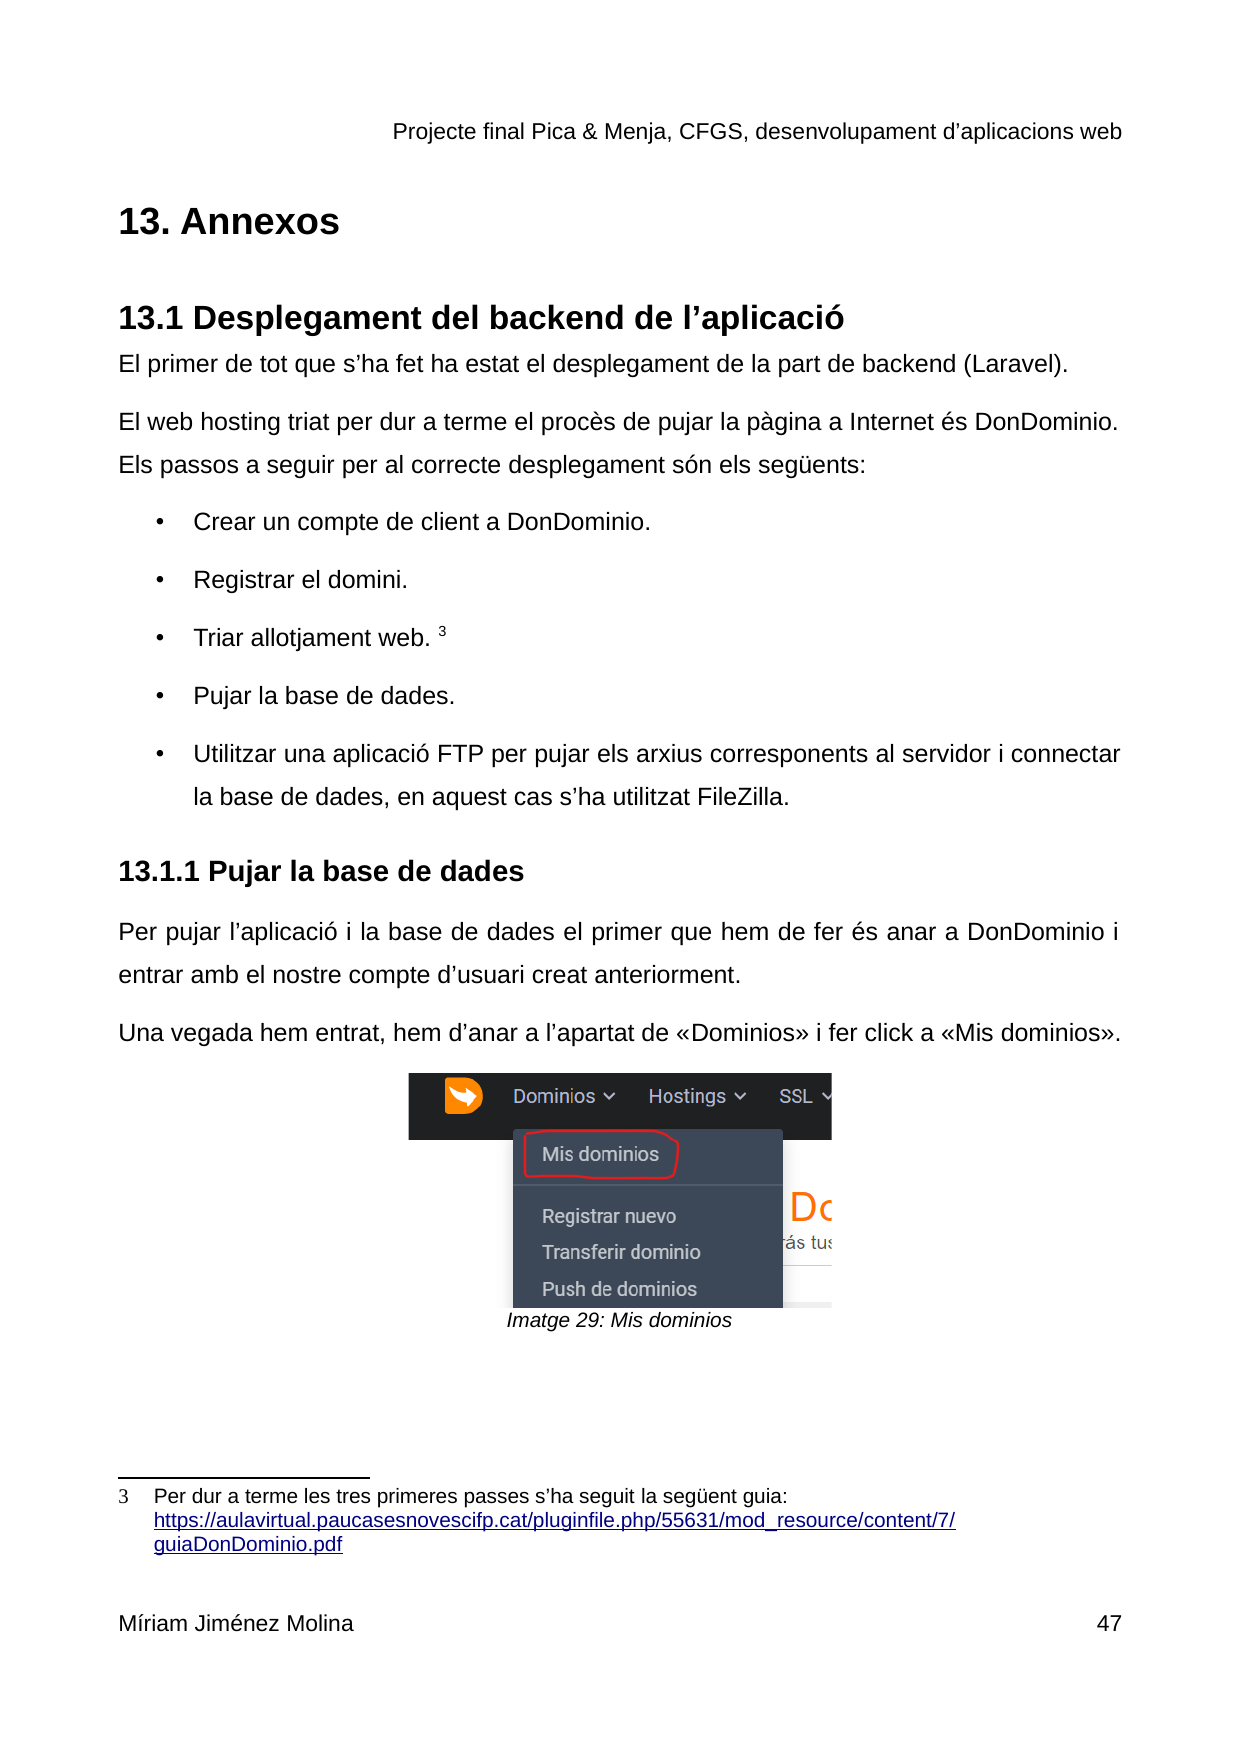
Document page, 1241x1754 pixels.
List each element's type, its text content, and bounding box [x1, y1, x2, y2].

subtitle Crear un compte de client a DonDominio. [156, 507, 1122, 536]
subtitle El web hosting triat per dur a terme el procès de pujar la pàgina a Internet és DonDominio. Els passos a seguir per al correcte desplegament són els següents: [118, 407, 1122, 478]
subtitle Pujar la base de dades. [156, 681, 1122, 710]
subtitle Registrar el domini. [156, 565, 1122, 594]
subtitle 13.1.1 Pujar la base de dades [118, 854, 1122, 888]
subtitle 13. Annexos [118, 199, 1122, 243]
picture [408, 1073, 832, 1308]
subtitle Utilitzar una aplicació FTP per pujar els arxius corresponents al servidor i connectar la base de dades, en aquest cas s’ha utilitzat FileZilla. [156, 739, 1122, 811]
text Imatge 29: Mis dominios [408, 1308, 832, 1332]
subtitle Per pujar l’aplicació i la base de dades el primer que hem de fer és anar a DonDominio i entrar amb el nostre compte d’usuari creat anteriorment. [118, 917, 1122, 989]
subtitle Una vegada hem entrat, hem d’anar a l’apartat de «Dominios» i fer click a «Mis dominios». [118, 1018, 1122, 1047]
subtitle 13.1 Desplegament del backend de l’aplicació [118, 298, 1122, 336]
subtitle El primer de tot que s’ha fet ha estat el desplegament de la part de backend (Laravel). [118, 349, 1122, 378]
subtitle Triar allotjament web. [156, 623, 1122, 652]
list Per dur a terme les tres primeres passes s’ha seguit la següent guia: https://aulavirtual.paucasesnovescifp.cat/pluginfile.php/55631/mod_resource/content/7/guiaDonDominio.pdf [118, 1484, 1122, 1556]
